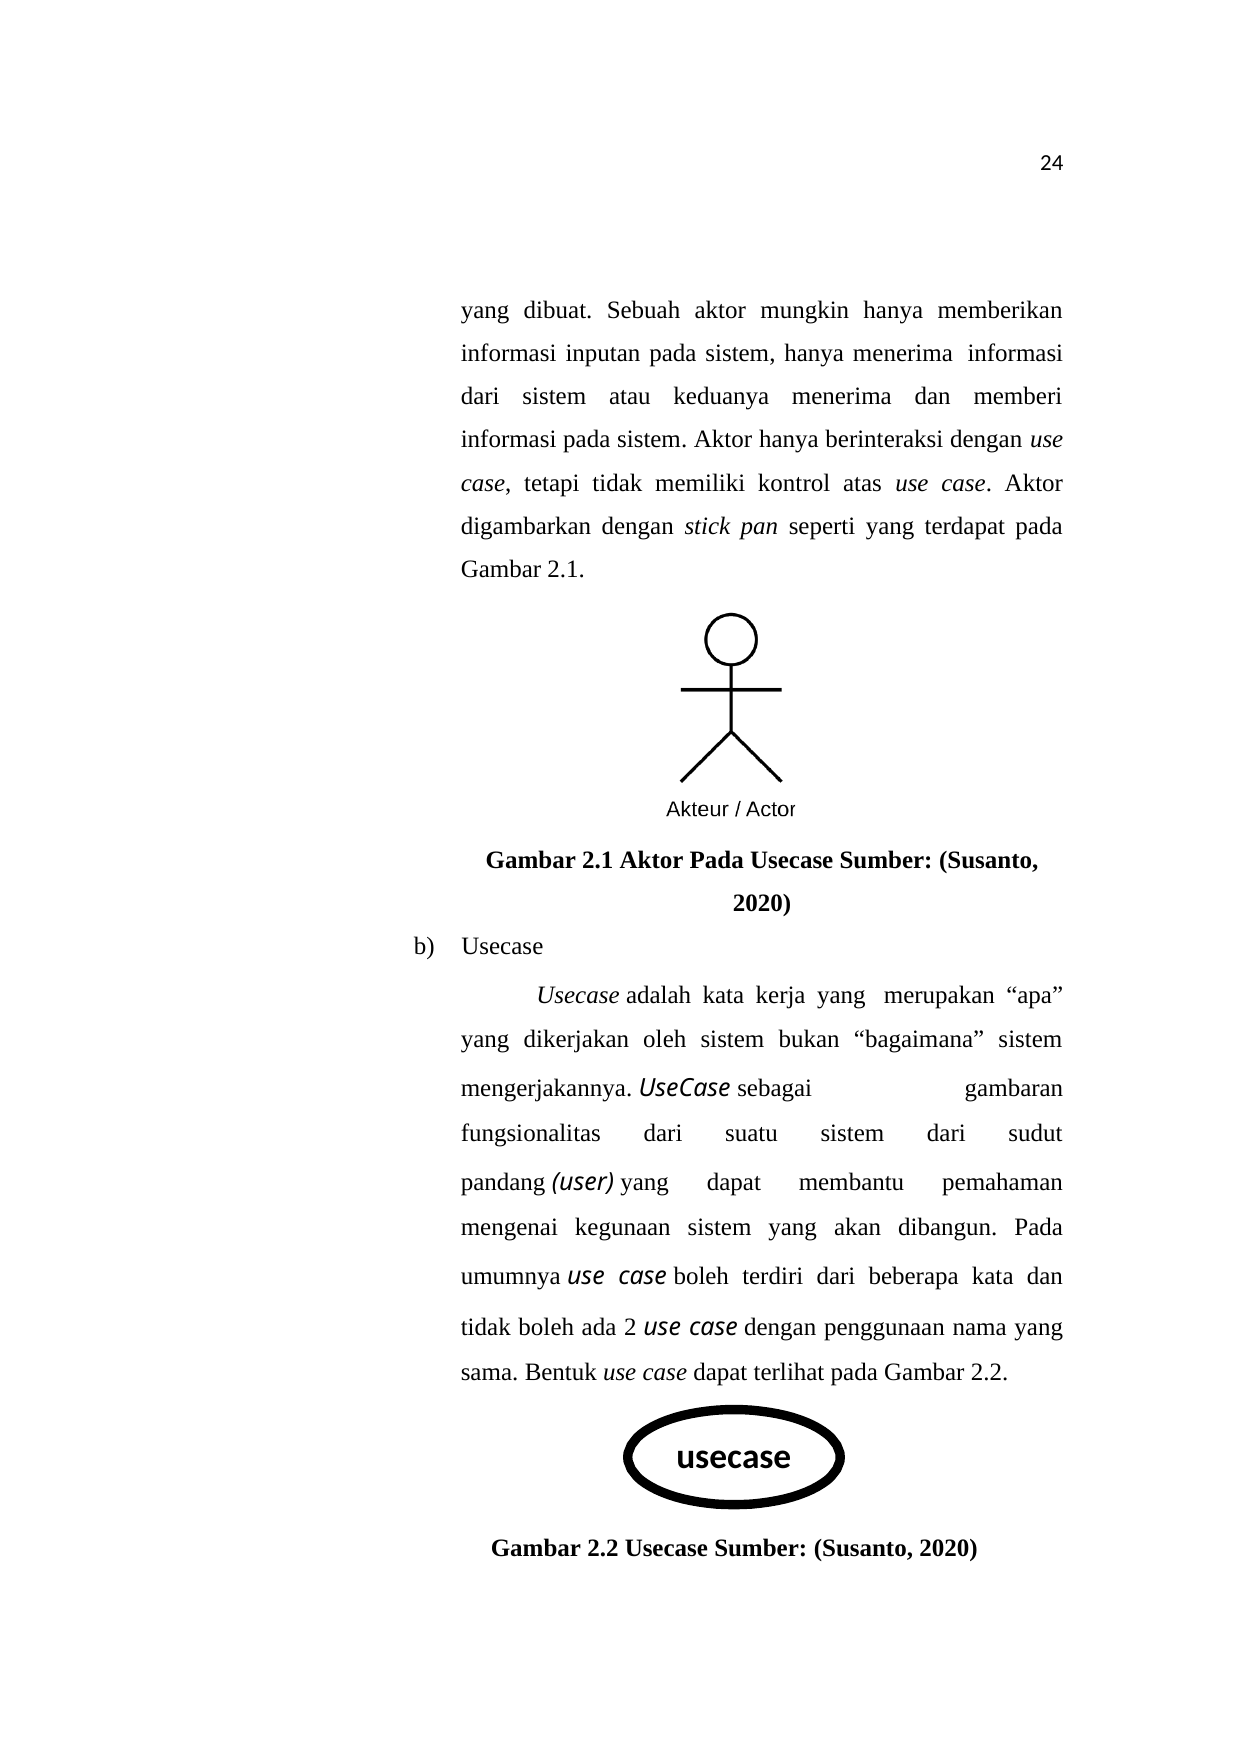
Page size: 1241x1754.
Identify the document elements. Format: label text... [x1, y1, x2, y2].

picture [665, 612, 796, 817]
list Usecase [413, 931, 1063, 960]
list Usecase adalah kata kerja yang merupakan “apa” yang dikerjakan oleh sistem bukan “bagaimana” sistem mengerjakannya. UseCase sebagai gambaran fungsionalitas dari suatu sistem dari sudut pandang (user) yang dapat membantu pemahaman mengenai kegunaan sistem yang akan dibangun. Pada umumnya use case boleh terdiri dari beberapa kata dan tidak boleh ada 2 use case dengan penggunaan nama yang sama. Bentuk use case dapat terlihat pada Gambar 2.2. [461, 981, 1063, 1386]
list yang dibuat. Sebuah aktor mungkin hanya memberikan informasi inputan pada sistem, hanya menerima informasi dari sistem atau keduanya menerima dan memberi informasi pada sistem. Aktor hanya berinteraksi dengan use case, tetapi tidak memiliki kontrol atas use case. Aktor digambarkan dengan stick pan seperti yang terdapat pada Gambar 2.1. [461, 295, 1063, 583]
list Gambar 2.1 Aktor Pada Usecase Sumber: (Susanto, 2020)⁠ [461, 597, 1063, 917]
text Gambar 2.2 Usecase Sumber: (Susanto, 2020)⁠ [405, 1533, 1063, 1562]
